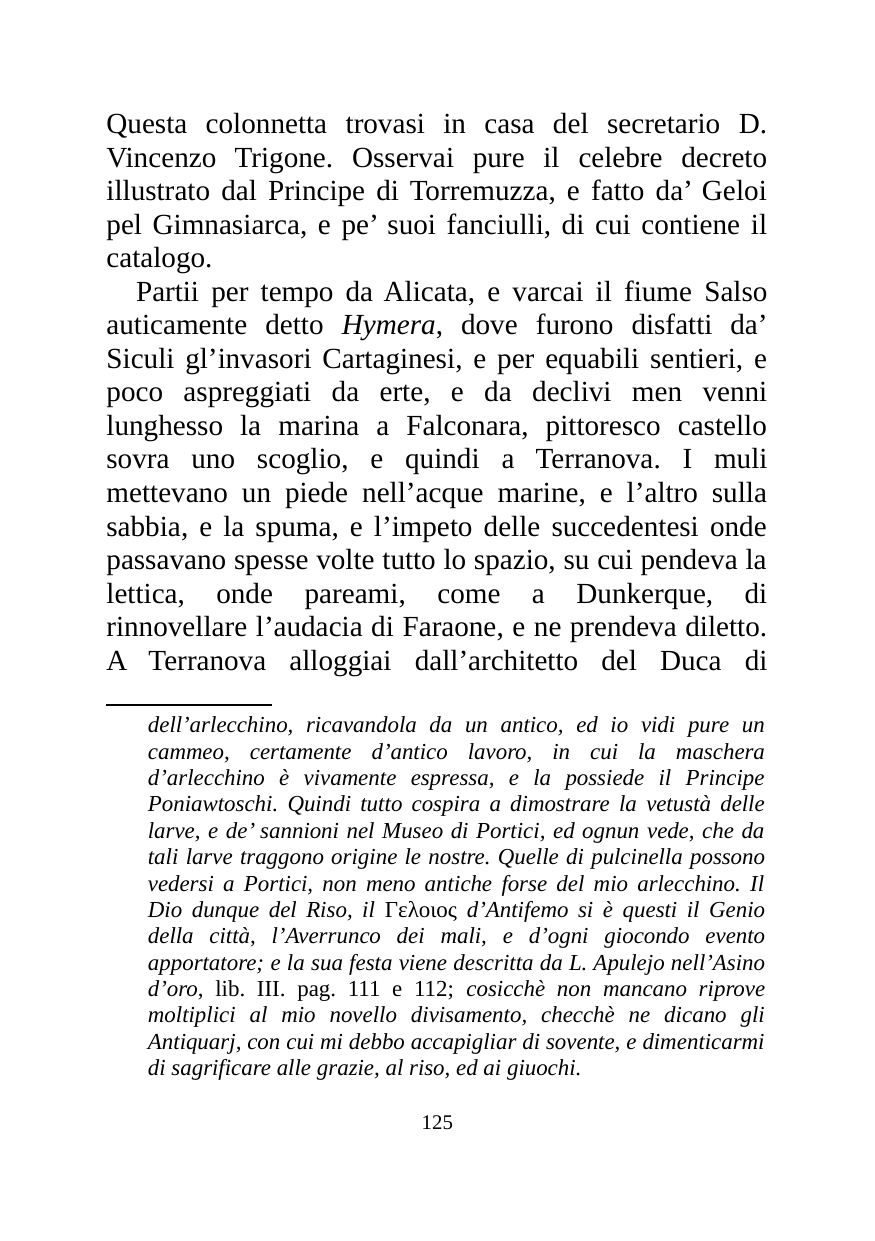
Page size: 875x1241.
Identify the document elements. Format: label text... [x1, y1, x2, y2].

text Questa colonnetta trovasi in casa del secretario D. Vincenzo Trigone. Osservai pure il celebre decreto illustrato dal Principe di Torremuzza, e fatto da’ Geloi pel Gimnasiarca, e pe’ suoi fanciulli, di cui contiene il catalogo. [106, 106, 768, 274]
text Partii per tempo da Alicata, e varcai il fiume Salso auticamente detto Hymera, dove furono disfatti da’ Siculi gl’invasori Cartaginesi, e per equabili sentieri, e poco aspreggiati da erte, e da declivi men venni lunghesso la marina a Falconara, pittoresco castello sovra uno scoglio, e quindi a Terranova. I muli mettevano un piede nell’acque marine, e l’altro sulla sabbia, e la spuma, e l’impeto delle succedentesi onde passavano spesse volte tutto lo spazio, su cui pendeva la lettica, onde pareami, come a Dunkerque, di rinnovellare l’audacia di Faraone, e ne prendeva diletto. A Terranova alloggiai dall’architetto del Duca di [106, 274, 768, 676]
text dell’arlecchino, ricavandola da un antico, ed io vidi pure un cammeo, certamente d’antico lavoro, in cui la maschera d’arlecchino è vivamente espressa, e la possiede il Principe Poniawtoschi. Quindi tutto cospira a dimostrare la vetustà delle larve, e de’ sannioni nel Museo di Portici, ed ognun vede, che da tali larve traggono origine le nostre. Quelle di pulcinella possono vedersi a Portici, non meno antiche forse del mio arlecchino. Il Dio dunque del Riso, il Γελοιος d’Antifemo si è questi il Genio della città, l’Averrunco dei mali, e d’ogni giocondo evento apportatore; e la sua festa viene descritta da L. Apulejo nell’Asino d’oro, lib. III. pag. 111 e 112; cosicchè non mancano riprove moltiplici al mio novello divisamento, checchè ne dicano gli Antiquarj, con cui mi debbo accapigliar di sovente, e dimenticarmi di sagrificare alle grazie, al riso, ed ai giuochi. [106, 711, 768, 1080]
